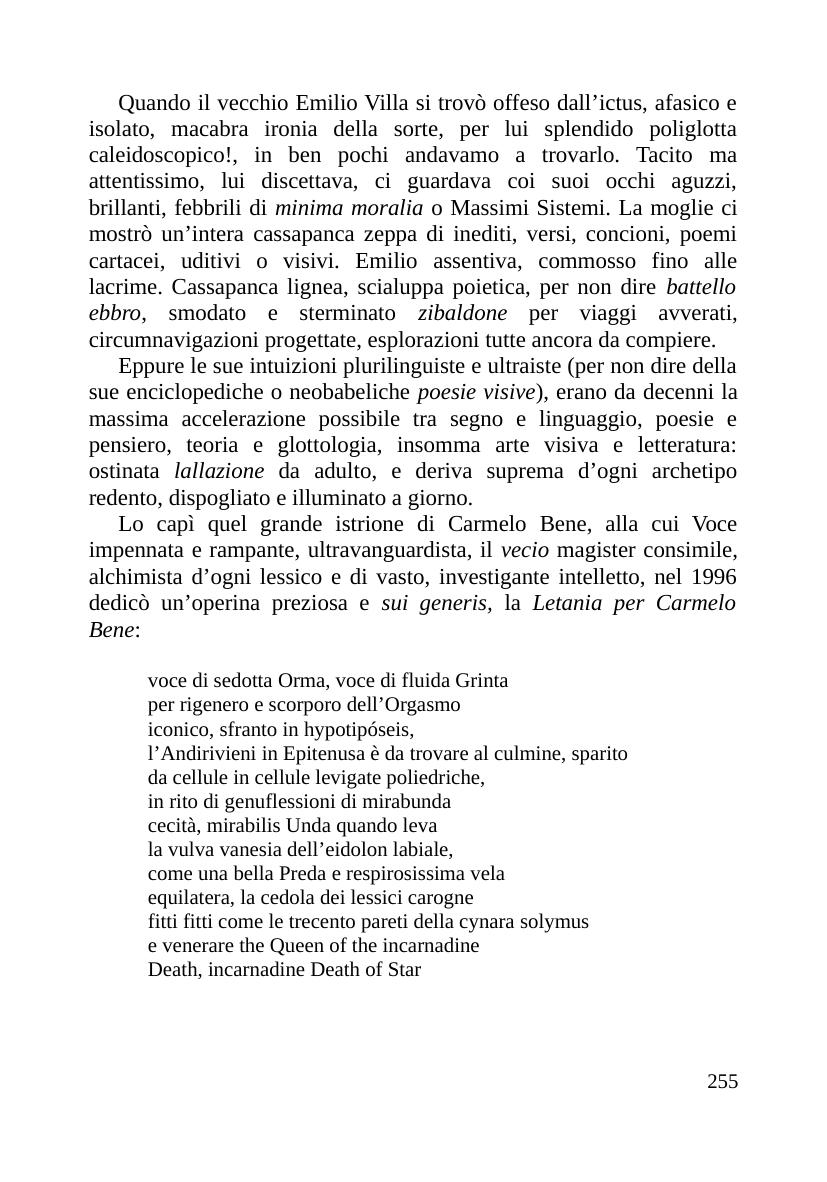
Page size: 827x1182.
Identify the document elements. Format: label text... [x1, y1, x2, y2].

text l’Andirivieni in Epitenusa è da trovare al culmine, sparito [148, 741, 679, 764]
text Quando il vecchio Emilio Villa si trovò offeso dall’ictus, afasico e isolato, macabra ironia della sorte, per lui splendido poliglotta caleidoscopico!, in ben pochi andavamo a trovarlo. Tacito ma attentissimo, lui discettava, ci guardava coi suoi occhi aguzzi, brillanti, febbrili di minima moralia o Massimi Sistemi. La moglie ci mostrò un’intera cassapanca zeppa di inediti, versi, concioni, poemi cartacei, uditivi o visivi. Emilio assentiva, commosso fino alle lacrime. Cassapanca lignea, scialuppa poietica, per non dire battello ebbro, smodato e sterminato zibaldone per viaggi avverati, circumnavigazioni progettate, esplorazioni tutte ancora da compiere. [88, 88, 738, 352]
text come una bella Preda e respirosissima vela [148, 861, 679, 885]
text voce di sedotta Orma, voce di fluida Grinta [148, 668, 679, 692]
text iconico, sfranto in hypotipóseis, [148, 716, 679, 741]
text la vulva vanesia dell’eidolon labiale, [148, 837, 679, 861]
text e venerare the Queen of the incarnadine [148, 933, 679, 957]
text Eppure le sue intuizioni plurilinguiste e ultraiste (per non dire della sue enciclopediche o neobabeliche poesie visive), erano da decenni la massima accelerazione possibile tra segno e linguaggio, poesie e pensiero, teoria e glottologia, insomma arte visiva e letteratura: ostinata lallazione da adulto, e deriva suprema d’ogni archetipo redento, dispogliato e illuminato a giorno. [88, 352, 738, 510]
text Death, incarnadine Death of Star [148, 957, 679, 981]
text Lo capì quel grande istrione di Carmelo Bene, alla cui Voce impennata e rampante, ultravanguardista, il vecio magister consimile, alchimista d’ogni lessico e di vasto, investigante intelletto, nel 1996 dedicò un’operina preziosa e sui generis, la Letania per Carmelo Bene: [88, 510, 738, 642]
text in rito di genuflessioni di mirabunda [148, 789, 679, 813]
text da cellule in cellule levigate poliedriche, [148, 764, 679, 789]
text equilatera, la cedola dei lessici carogne [148, 885, 679, 909]
text per rigenero e scorporo dell’Orgasmo [148, 692, 679, 716]
text fitti fitti come le trecento pareti della cynara solymus [148, 909, 679, 933]
text cecità, mirabilis Unda quando leva [148, 813, 679, 837]
